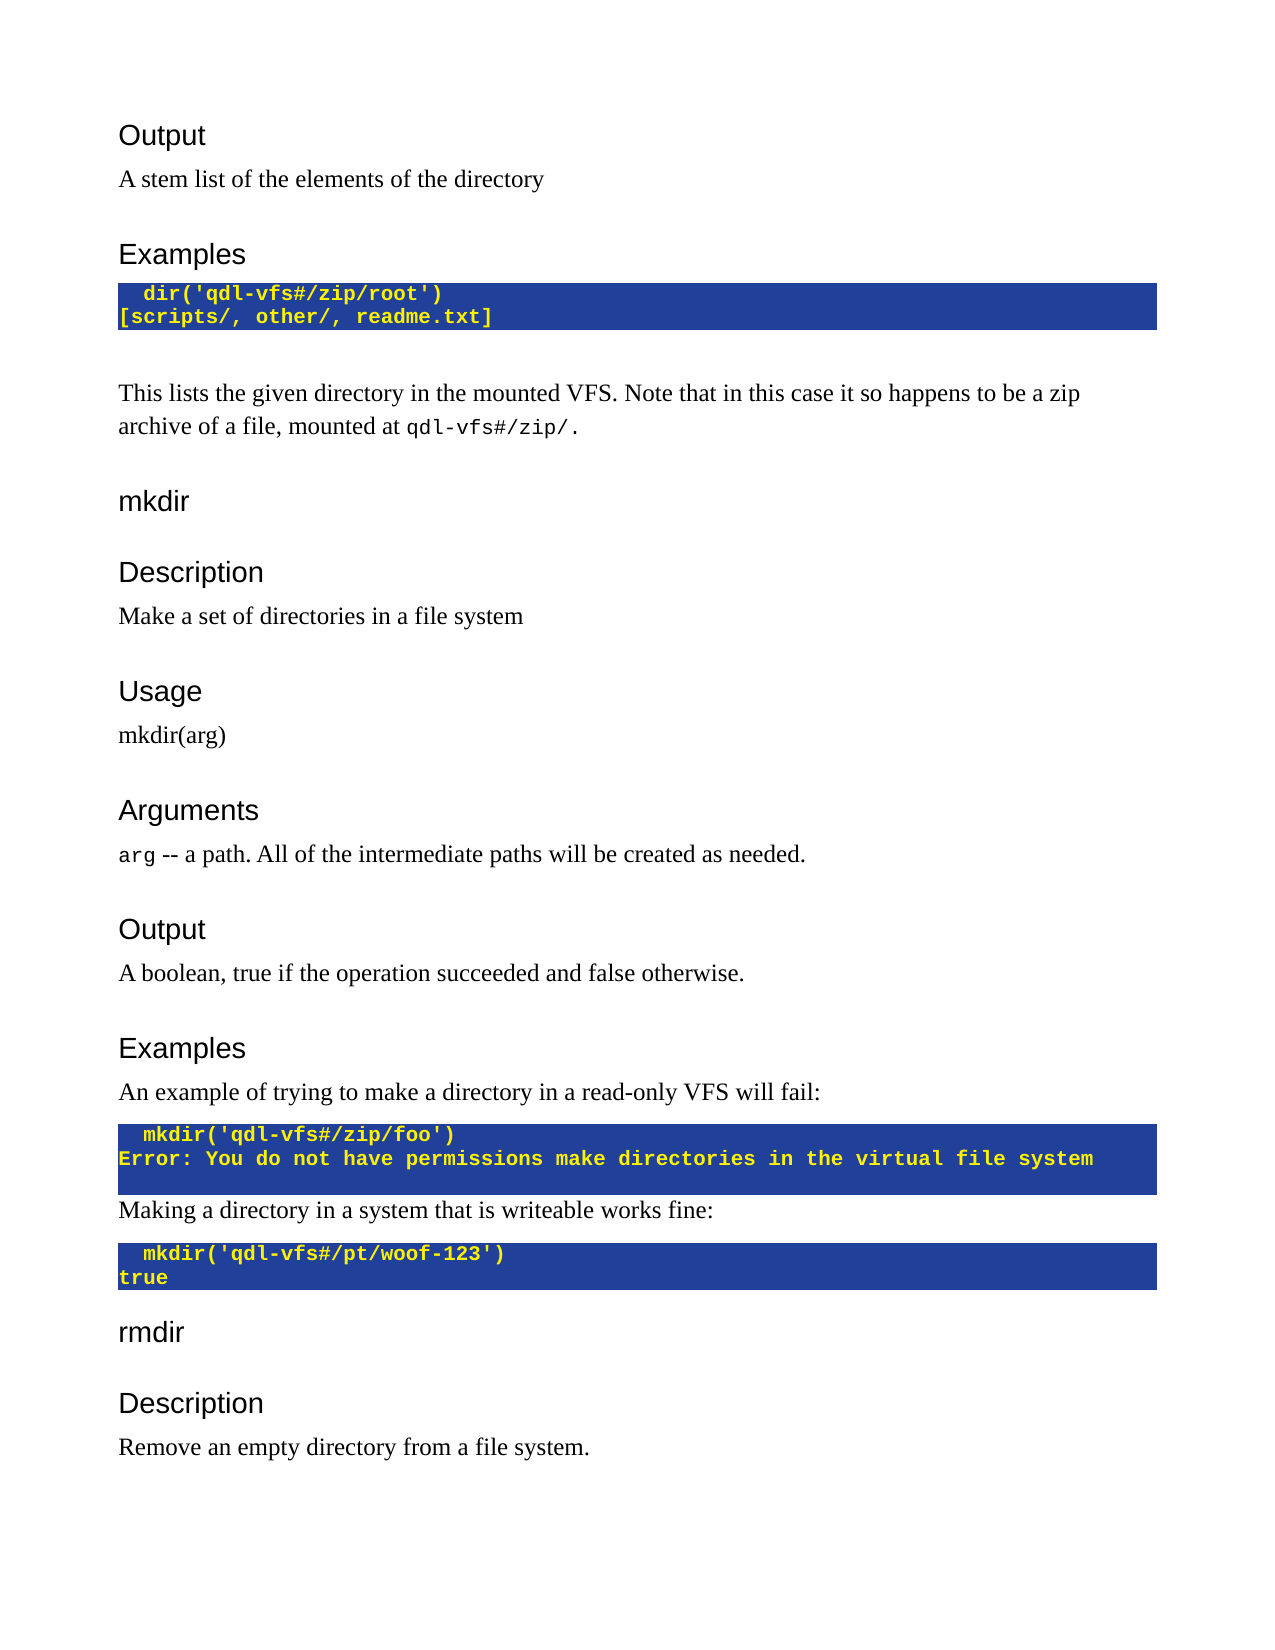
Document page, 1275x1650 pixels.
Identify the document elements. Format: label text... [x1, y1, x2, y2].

text [scripts/, other/, readme.txt] [118, 306, 1157, 330]
text This lists the given directory in the mounted VFS. Note that in this case it so happens to be a zip archive of a file, mounted at qdl-vfs#/zip/. [118, 378, 1157, 440]
subtitle Usage [118, 674, 1157, 707]
subtitle Arguments [118, 793, 1157, 826]
subtitle mkdir [118, 484, 1157, 518]
text Error: You do not have permissions make directories in the virtual file system [118, 1148, 1157, 1172]
subtitle Examples [118, 237, 1157, 270]
text Make a set of directories in a file system [118, 601, 1157, 630]
text arg -- a path. All of the intermediate paths will be created as needed. [118, 839, 1157, 868]
text An example of trying to make a directory in a read-only VFS will fail: [118, 1077, 1157, 1106]
text dir('qdl-vfs#/zip/root') [118, 283, 1157, 306]
text A stem list of the elements of the directory [118, 164, 1157, 193]
subtitle Output [118, 118, 1157, 152]
text Making a directory in a system that is writeable works fine: [118, 1195, 1157, 1224]
subtitle Examples [118, 1031, 1157, 1064]
subtitle rmdir [118, 1315, 1157, 1349]
text Remove an empty directory from a file system. [118, 1432, 1157, 1461]
text mkdir(arg) [118, 720, 1157, 749]
text mkdir('qdl-vfs#/pt/woof-123') [118, 1243, 1157, 1267]
text A boolean, true if the operation succeeded and false otherwise. [118, 958, 1157, 987]
subtitle Description [118, 1386, 1157, 1420]
subtitle Output [118, 912, 1157, 946]
subtitle Description [118, 555, 1157, 589]
text mkdir('qdl-vfs#/zip/foo') [118, 1124, 1157, 1148]
text true [118, 1267, 1157, 1290]
